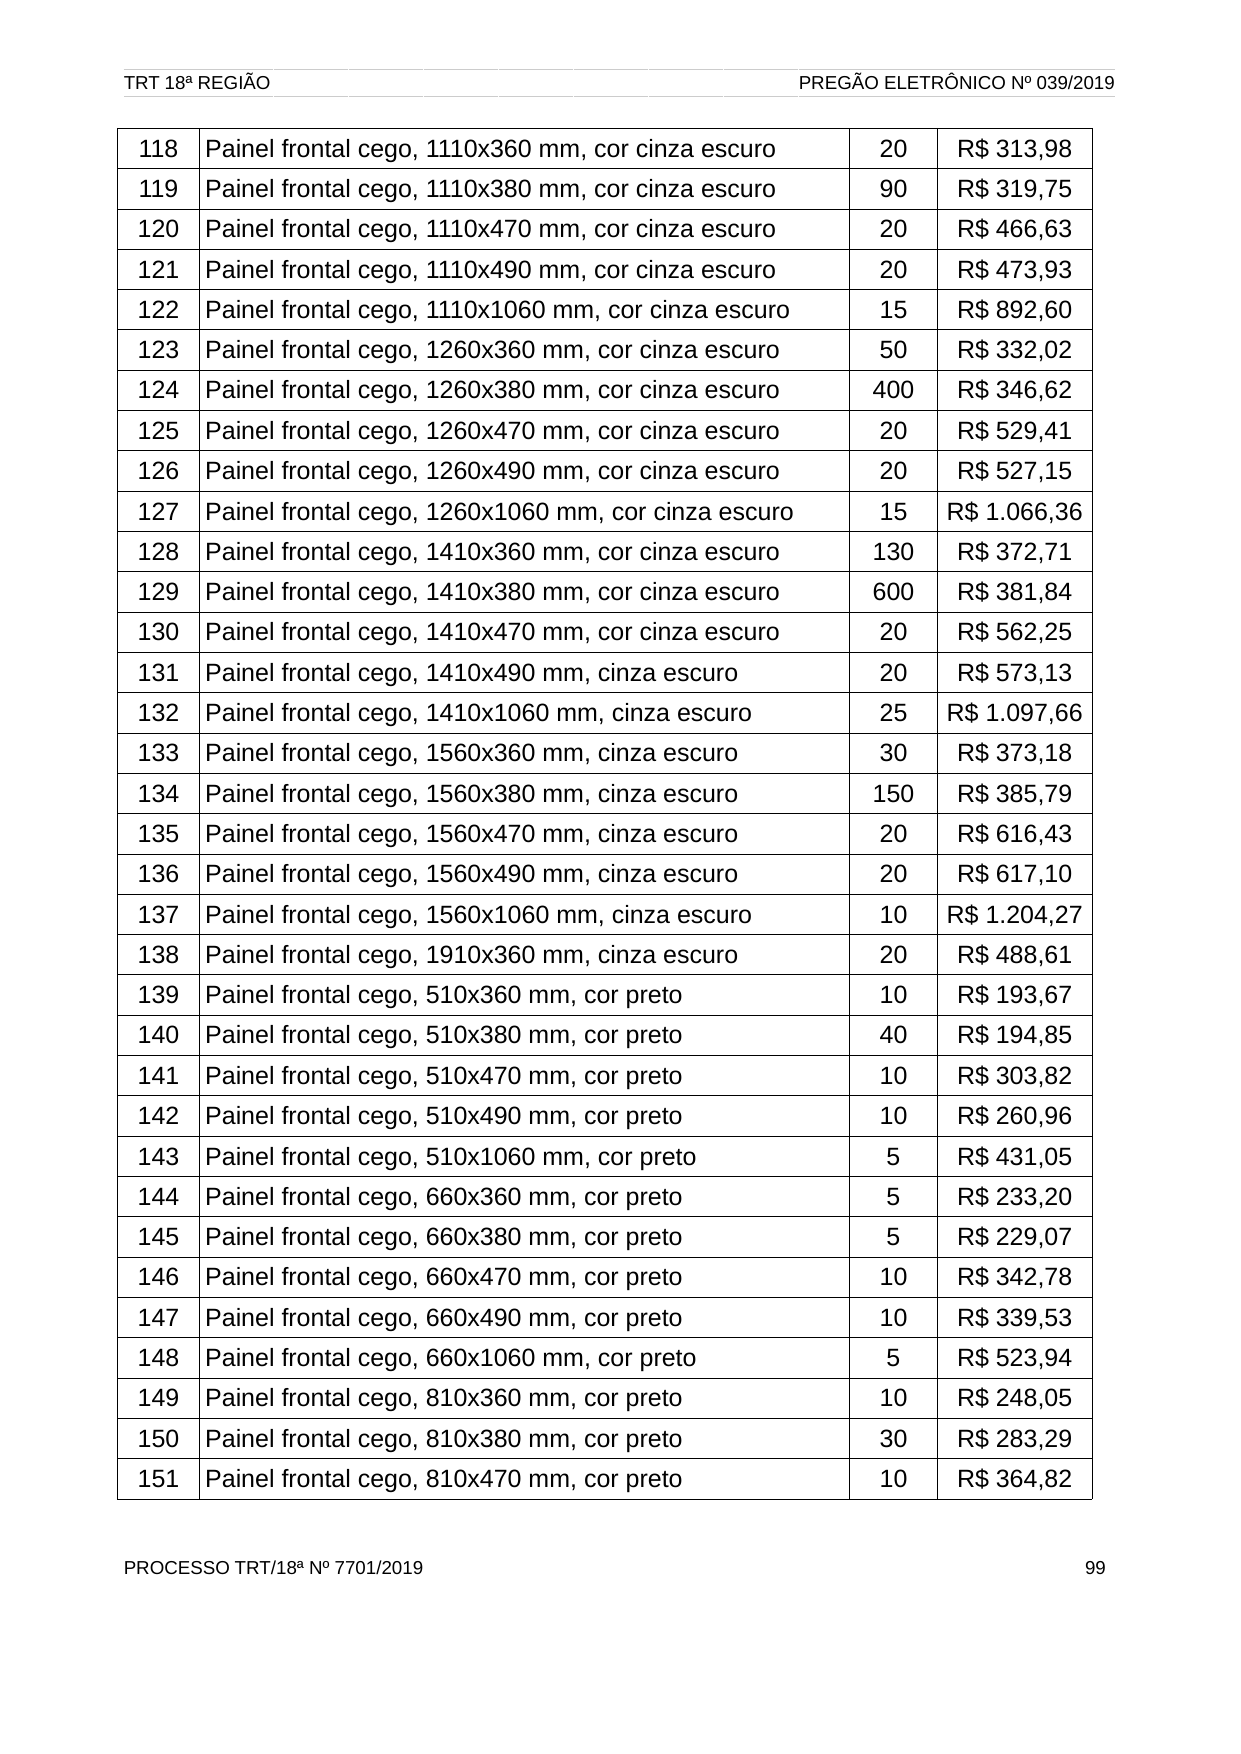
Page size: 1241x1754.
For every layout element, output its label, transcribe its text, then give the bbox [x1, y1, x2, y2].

table_cell 15 [850, 290, 937, 329]
table_cell 5 [850, 1177, 937, 1216]
table_cell 10 [850, 1459, 937, 1498]
table_cell 600 [850, 572, 937, 612]
table_cell R$ 616,43 [938, 814, 1092, 853]
table_cell 90 [850, 169, 937, 208]
table_cell 5 [850, 1217, 937, 1257]
table_cell 133 [118, 734, 199, 773]
table_cell 400 [850, 371, 937, 410]
table_cell 20 [850, 935, 937, 974]
table_cell 149 [118, 1379, 199, 1418]
table_cell Painel frontal cego, 1260x1060 mm, cor cinza escuro [200, 492, 849, 531]
table_cell Painel frontal cego, 1110x380 mm, cor cinza escuro [200, 169, 849, 208]
table_cell Painel frontal cego, 660x470 mm, cor preto [200, 1258, 849, 1297]
table_cell 20 [850, 653, 937, 692]
table_cell R$ 372,71 [938, 532, 1092, 571]
table_cell 141 [118, 1056, 199, 1095]
table_cell Painel frontal cego, 660x380 mm, cor preto [200, 1217, 849, 1257]
table_cell 139 [118, 975, 199, 1015]
table_cell 144 [118, 1177, 199, 1216]
table_cell 131 [118, 653, 199, 692]
table_cell Painel frontal cego, 1410x490 mm, cinza escuro [200, 653, 849, 692]
table_cell R$ 319,75 [938, 169, 1092, 208]
table_cell R$ 466,63 [938, 210, 1092, 249]
table_cell 20 [850, 250, 937, 289]
table_cell R$ 1.066,36 [938, 492, 1092, 531]
table_cell 20 [850, 129, 937, 168]
table_cell 128 [118, 532, 199, 571]
table_cell 5 [850, 1137, 937, 1176]
table_cell Painel frontal cego, 810x380 mm, cor preto [200, 1419, 849, 1458]
table_cell Painel frontal cego, 510x360 mm, cor preto [200, 975, 849, 1015]
table_cell Painel frontal cego, 1260x470 mm, cor cinza escuro [200, 411, 849, 450]
table_cell R$ 1.097,66 [938, 693, 1092, 732]
table_cell 150 [118, 1419, 199, 1458]
table_cell R$ 342,78 [938, 1258, 1092, 1297]
table_cell Painel frontal cego, 510x380 mm, cor preto [200, 1016, 849, 1055]
table_cell 40 [850, 1016, 937, 1055]
table_cell Painel frontal cego, 1910x360 mm, cinza escuro [200, 935, 849, 974]
table_cell 129 [118, 572, 199, 612]
table_cell Painel frontal cego, 1410x380 mm, cor cinza escuro [200, 572, 849, 612]
table_cell Painel frontal cego, 810x360 mm, cor preto [200, 1379, 849, 1418]
table_cell 10 [850, 895, 937, 934]
table_cell Painel frontal cego, 660x1060 mm, cor preto [200, 1338, 849, 1377]
table_cell 136 [118, 855, 199, 894]
table_cell R$ 488,61 [938, 935, 1092, 974]
table_cell 118 [118, 129, 199, 168]
table_cell R$ 573,13 [938, 653, 1092, 692]
table_cell R$ 523,94 [938, 1338, 1092, 1377]
table_cell 20 [850, 210, 937, 249]
table_cell 132 [118, 693, 199, 732]
table_cell 151 [118, 1459, 199, 1498]
table_cell 20 [850, 814, 937, 853]
table_cell R$ 527,15 [938, 451, 1092, 491]
table_cell 10 [850, 1096, 937, 1136]
table_cell Painel frontal cego, 1260x360 mm, cor cinza escuro [200, 330, 849, 370]
table_cell 10 [850, 975, 937, 1015]
table_cell R$ 892,60 [938, 290, 1092, 329]
table_cell R$ 473,93 [938, 250, 1092, 289]
table_cell Painel frontal cego, 810x470 mm, cor preto [200, 1459, 849, 1498]
table_cell 15 [850, 492, 937, 531]
table_cell 124 [118, 371, 199, 410]
table_cell 146 [118, 1258, 199, 1297]
table_cell R$ 283,29 [938, 1419, 1092, 1458]
table_cell 126 [118, 451, 199, 491]
table_cell R$ 617,10 [938, 855, 1092, 894]
table_cell 20 [850, 855, 937, 894]
table_cell 20 [850, 451, 937, 491]
table_cell 10 [850, 1258, 937, 1297]
table_cell Painel frontal cego, 1410x470 mm, cor cinza escuro [200, 613, 849, 652]
table_cell Painel frontal cego, 660x490 mm, cor preto [200, 1298, 849, 1337]
table_cell Painel frontal cego, 1560x490 mm, cinza escuro [200, 855, 849, 894]
table_cell R$ 193,67 [938, 975, 1092, 1015]
table_cell 142 [118, 1096, 199, 1136]
table_cell 5 [850, 1338, 937, 1377]
table_cell Painel frontal cego, 1110x490 mm, cor cinza escuro [200, 250, 849, 289]
table_cell 10 [850, 1298, 937, 1337]
table_cell Painel frontal cego, 1560x380 mm, cinza escuro [200, 774, 849, 813]
table_cell R$ 381,84 [938, 572, 1092, 612]
table_cell R$ 431,05 [938, 1137, 1092, 1176]
table_cell Painel frontal cego, 510x470 mm, cor preto [200, 1056, 849, 1095]
table_cell Painel frontal cego, 660x360 mm, cor preto [200, 1177, 849, 1216]
table_cell 138 [118, 935, 199, 974]
table_cell 10 [850, 1379, 937, 1418]
table_cell R$ 194,85 [938, 1016, 1092, 1055]
table_cell 119 [118, 169, 199, 208]
table_cell Painel frontal cego, 1110x470 mm, cor cinza escuro [200, 210, 849, 249]
table_cell 150 [850, 774, 937, 813]
table_cell Painel frontal cego, 1560x1060 mm, cinza escuro [200, 895, 849, 934]
table_cell R$ 332,02 [938, 330, 1092, 370]
table_cell R$ 529,41 [938, 411, 1092, 450]
table_cell Painel frontal cego, 510x490 mm, cor preto [200, 1096, 849, 1136]
table_cell 140 [118, 1016, 199, 1055]
table_cell 148 [118, 1338, 199, 1377]
table_cell R$ 364,82 [938, 1459, 1092, 1498]
table_cell R$ 346,62 [938, 371, 1092, 410]
table_cell Painel frontal cego, 1560x470 mm, cinza escuro [200, 814, 849, 853]
table_cell 134 [118, 774, 199, 813]
table_cell Painel frontal cego, 1110x1060 mm, cor cinza escuro [200, 290, 849, 329]
table_cell 125 [118, 411, 199, 450]
table_cell 137 [118, 895, 199, 934]
table_cell R$ 303,82 [938, 1056, 1092, 1095]
table_cell 20 [850, 411, 937, 450]
table_cell R$ 562,25 [938, 613, 1092, 652]
table_cell 145 [118, 1217, 199, 1257]
table_cell 130 [118, 613, 199, 652]
table_cell R$ 373,18 [938, 734, 1092, 773]
table_cell R$ 229,07 [938, 1217, 1092, 1257]
table_cell R$ 313,98 [938, 129, 1092, 168]
table_cell Painel frontal cego, 1260x380 mm, cor cinza escuro [200, 371, 849, 410]
table_cell 143 [118, 1137, 199, 1176]
table_cell R$ 260,96 [938, 1096, 1092, 1136]
table_cell 50 [850, 330, 937, 370]
table_cell 130 [850, 532, 937, 571]
table_cell Painel frontal cego, 510x1060 mm, cor preto [200, 1137, 849, 1176]
table_cell 135 [118, 814, 199, 853]
table_cell 127 [118, 492, 199, 531]
table_cell 30 [850, 1419, 937, 1458]
table_cell R$ 248,05 [938, 1379, 1092, 1418]
table_cell 121 [118, 250, 199, 289]
table_cell 25 [850, 693, 937, 732]
table_cell R$ 233,20 [938, 1177, 1092, 1216]
table_cell 20 [850, 613, 937, 652]
table_cell R$ 385,79 [938, 774, 1092, 813]
table_cell Painel frontal cego, 1410x1060 mm, cinza escuro [200, 693, 849, 732]
table_cell 120 [118, 210, 199, 249]
table_cell Painel frontal cego, 1410x360 mm, cor cinza escuro [200, 532, 849, 571]
table_cell 10 [850, 1056, 937, 1095]
table_cell 122 [118, 290, 199, 329]
table_cell 123 [118, 330, 199, 370]
table_cell Painel frontal cego, 1260x490 mm, cor cinza escuro [200, 451, 849, 491]
table_cell Painel frontal cego, 1560x360 mm, cinza escuro [200, 734, 849, 773]
table_cell R$ 339,53 [938, 1298, 1092, 1337]
table_cell 30 [850, 734, 937, 773]
table_cell Painel frontal cego, 1110x360 mm, cor cinza escuro [200, 129, 849, 168]
table_cell 147 [118, 1298, 199, 1337]
table_cell R$ 1.204,27 [938, 895, 1092, 934]
